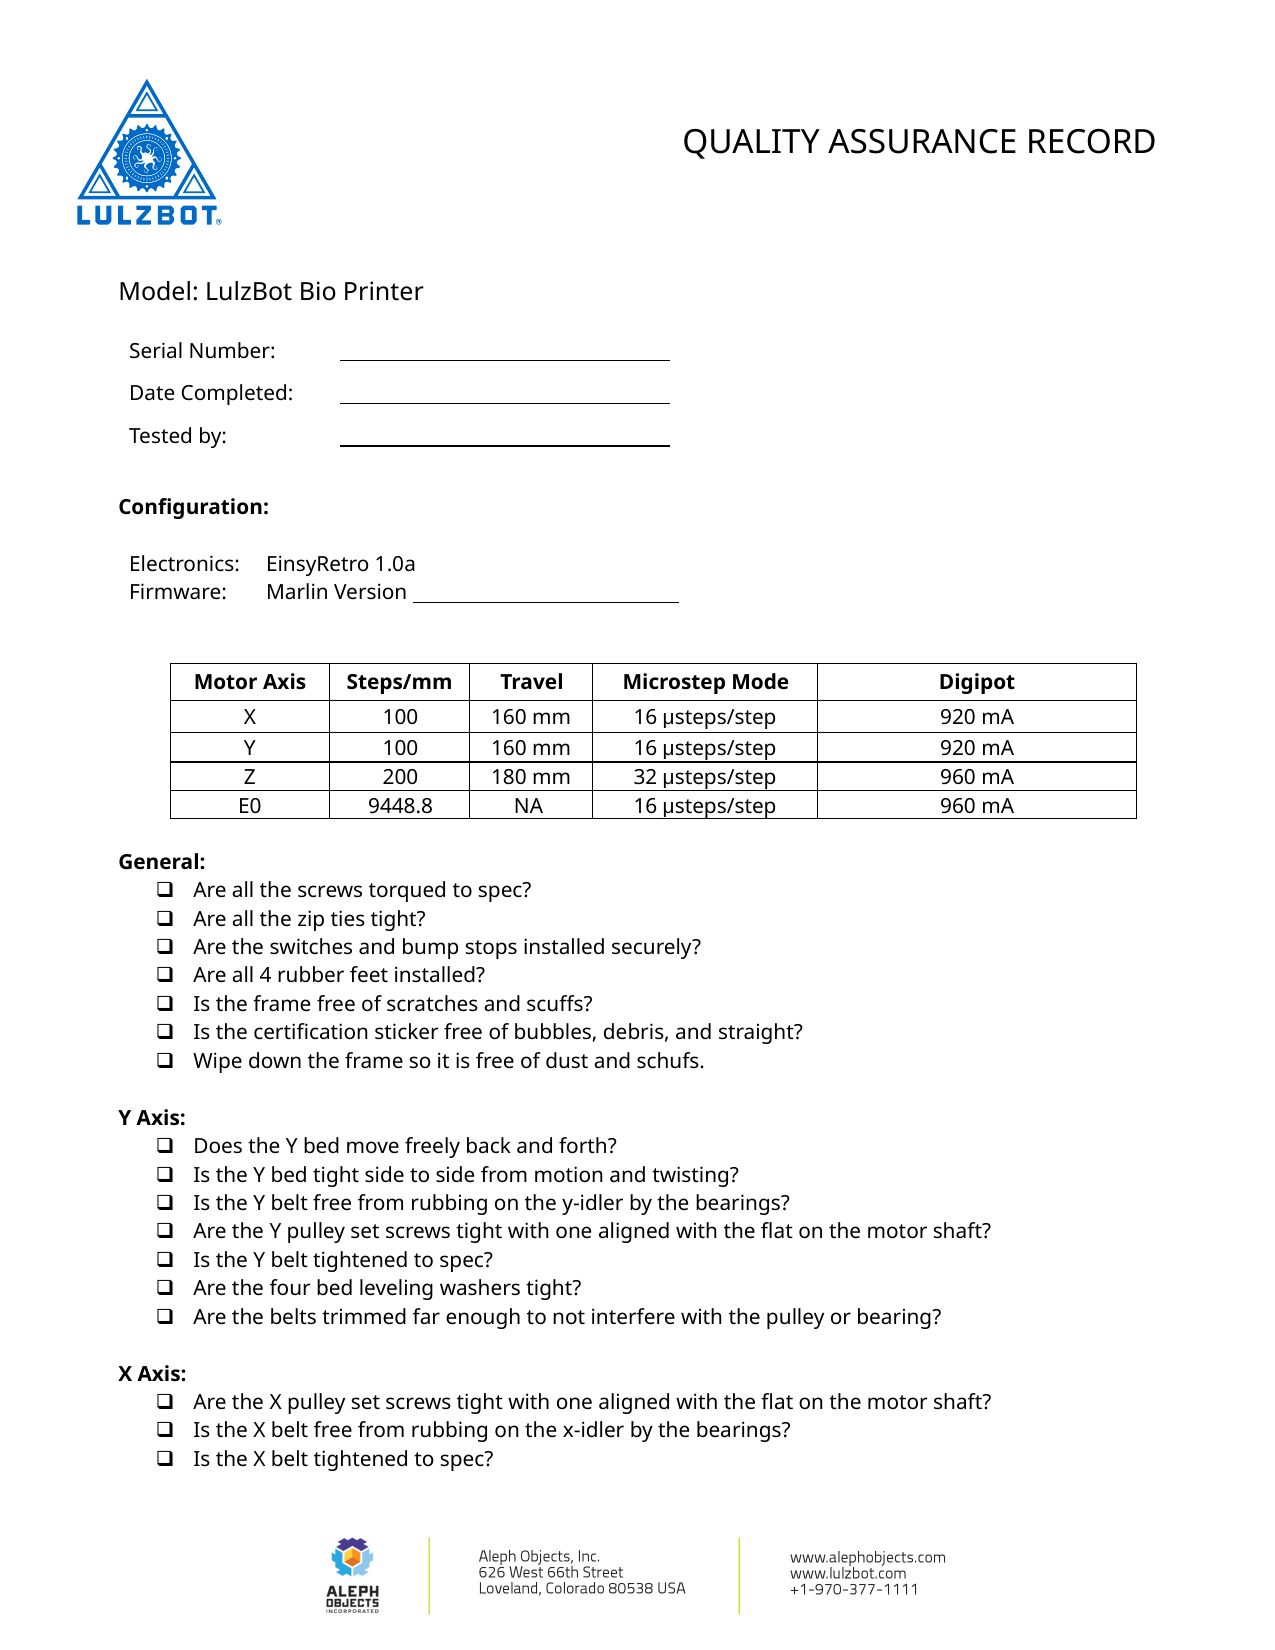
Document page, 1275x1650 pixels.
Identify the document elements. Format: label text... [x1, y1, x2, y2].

list Are all 4 rubber feet installed? [156, 961, 1157, 989]
text General: [118, 847, 1157, 875]
list Does the Y bed move freely back and forth? [156, 1131, 1157, 1160]
list Is the X belt tightened to spec? [156, 1444, 1157, 1472]
text Model: LulzBot Bio Printer [118, 273, 1157, 307]
picture [0, 1500, 1275, 1650]
table_cell 960 mA [818, 791, 1136, 817]
table_cell X [171, 701, 329, 732]
table_cell Z [171, 763, 329, 790]
table_header Motor Axis [171, 664, 329, 699]
list Are the Y pulley set screws tight with one aligned with the flat on the motor shaft? [156, 1217, 1157, 1245]
table_header Digipot [818, 664, 1136, 699]
table_cell 180 mm [470, 763, 592, 790]
table_cell 920 mA [818, 701, 1136, 732]
text Y Axis: [118, 1103, 1157, 1131]
table_cell 200 [330, 763, 469, 790]
list Is the Y belt free from rubbing on the y-idler by the bearings? [156, 1188, 1157, 1217]
list Is the X belt free from rubbing on the x-idler by the bearings? [156, 1416, 1157, 1444]
list Are all the screws torqued to spec? [156, 875, 1157, 904]
text X Axis: [118, 1359, 1157, 1387]
list Is the Y belt tightened to spec? [156, 1245, 1157, 1273]
list Wipe down the frame so it is free of dust and schufs. [156, 1046, 1157, 1074]
text Electronics: EinsyRetro 1.0a [118, 549, 1157, 577]
table_cell 16 μsteps/step [593, 791, 817, 817]
text Date Completed: [118, 378, 1157, 407]
table_cell 9448.8 [330, 791, 469, 817]
list Are all the zip ties tight? [156, 904, 1157, 932]
table_cell 920 mA [818, 733, 1136, 761]
table_cell 100 [330, 701, 469, 732]
text Firmware: Marlin Version [118, 577, 1157, 606]
list Are the X pulley set screws tight with one aligned with the flat on the motor shaft? [156, 1387, 1157, 1416]
table_cell 16 μsteps/step [593, 701, 817, 732]
list Is the Y bed tight side to side from motion and twisting? [156, 1160, 1157, 1188]
table_cell Y [171, 733, 329, 761]
table_cell 16 μsteps/step [593, 733, 817, 761]
table_cell 160 mm [470, 733, 592, 761]
list Is the certification sticker free of bubbles, debris, and straight? [156, 1017, 1157, 1046]
text Configuration: [118, 492, 1157, 521]
list Are the four bed leveling washers tight? [156, 1273, 1157, 1302]
table_cell NA [470, 791, 592, 817]
text Tested by: [118, 421, 1157, 449]
table_cell 32 μsteps/step [593, 763, 817, 790]
list Are the switches and bump stops installed securely? [156, 932, 1157, 961]
text Serial Number: [118, 336, 1157, 364]
table_header Travel [470, 664, 592, 699]
table_header Steps/mm [330, 664, 469, 699]
list Are the belts trimmed far enough to not interfere with the pulley or bearing? [156, 1302, 1157, 1330]
list Is the frame free of scratches and scuffs? [156, 989, 1157, 1017]
table_cell 100 [330, 733, 469, 761]
table_cell E0 [171, 791, 329, 817]
table_header Microstep Mode [593, 664, 817, 699]
table_cell 960 mA [818, 763, 1136, 790]
table_cell 160 mm [470, 701, 592, 732]
